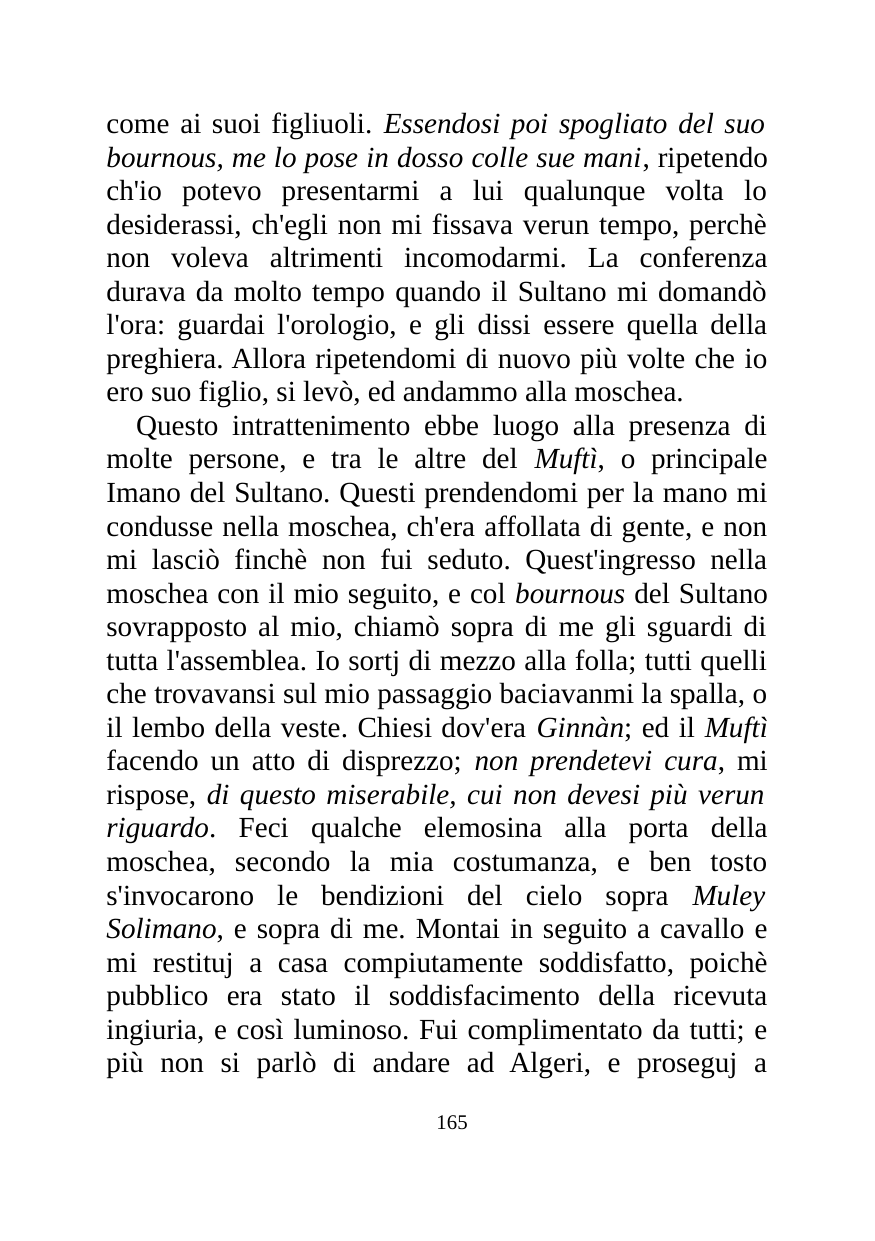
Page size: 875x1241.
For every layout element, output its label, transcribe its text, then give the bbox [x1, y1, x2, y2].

text come ai suoi figliuoli. Essendosi poi spogliato del suo bournous, me lo pose in dosso colle sue mani, ripetendo ch'io potevo presentarmi a lui qualunque volta lo desiderassi, ch'egli non mi fissava verun tempo, perchè non voleva altrimenti incomodarmi. La conferenza durava da molto tempo quando il Sultano mi domandò l'ora: guardai l'orologio, e gli dissi essere quella della preghiera. Allora ripetendomi di nuovo più volte che io ero suo figlio, si levò, ed andammo alla moschea. [106, 106, 768, 408]
text Questo intrattenimento ebbe luogo alla presenza di molte persone, e tra le altre del Muftì, o principale Imano del Sultano. Questi prendendomi per la mano mi condusse nella moschea, ch'era affollata di gente, e non mi lasciò finchè non fui seduto. Quest'ingresso nella moschea con il mio seguito, e col bournous del Sultano sovrapposto al mio, chiamò sopra di me gli sguardi di tutta l'assemblea. Io sortj di mezzo alla folla; tutti quelli che trovavansi sul mio passaggio baciavanmi la spalla, o il lembo della veste. Chiesi dov'era Ginnàn; ed il Muftì facendo un atto di disprezzo; non prendetevi cura, mi rispose, di questo miserabile, cui non devesi più verun riguardo. Feci qualche elemosina alla porta della moschea, secondo la mia costumanza, e ben tosto s'invocarono le bendizioni del cielo sopra Muley Solimano, e sopra di me. Montai in seguito a cavallo e mi restituj a casa compiutamente soddisfatto, poichè pubblico era stato il soddisfacimento della ricevuta ingiuria, e così luminoso. Fui complimentato da tutti; e più non si parlò di andare ad Algeri, e proseguj a [106, 408, 768, 1079]
